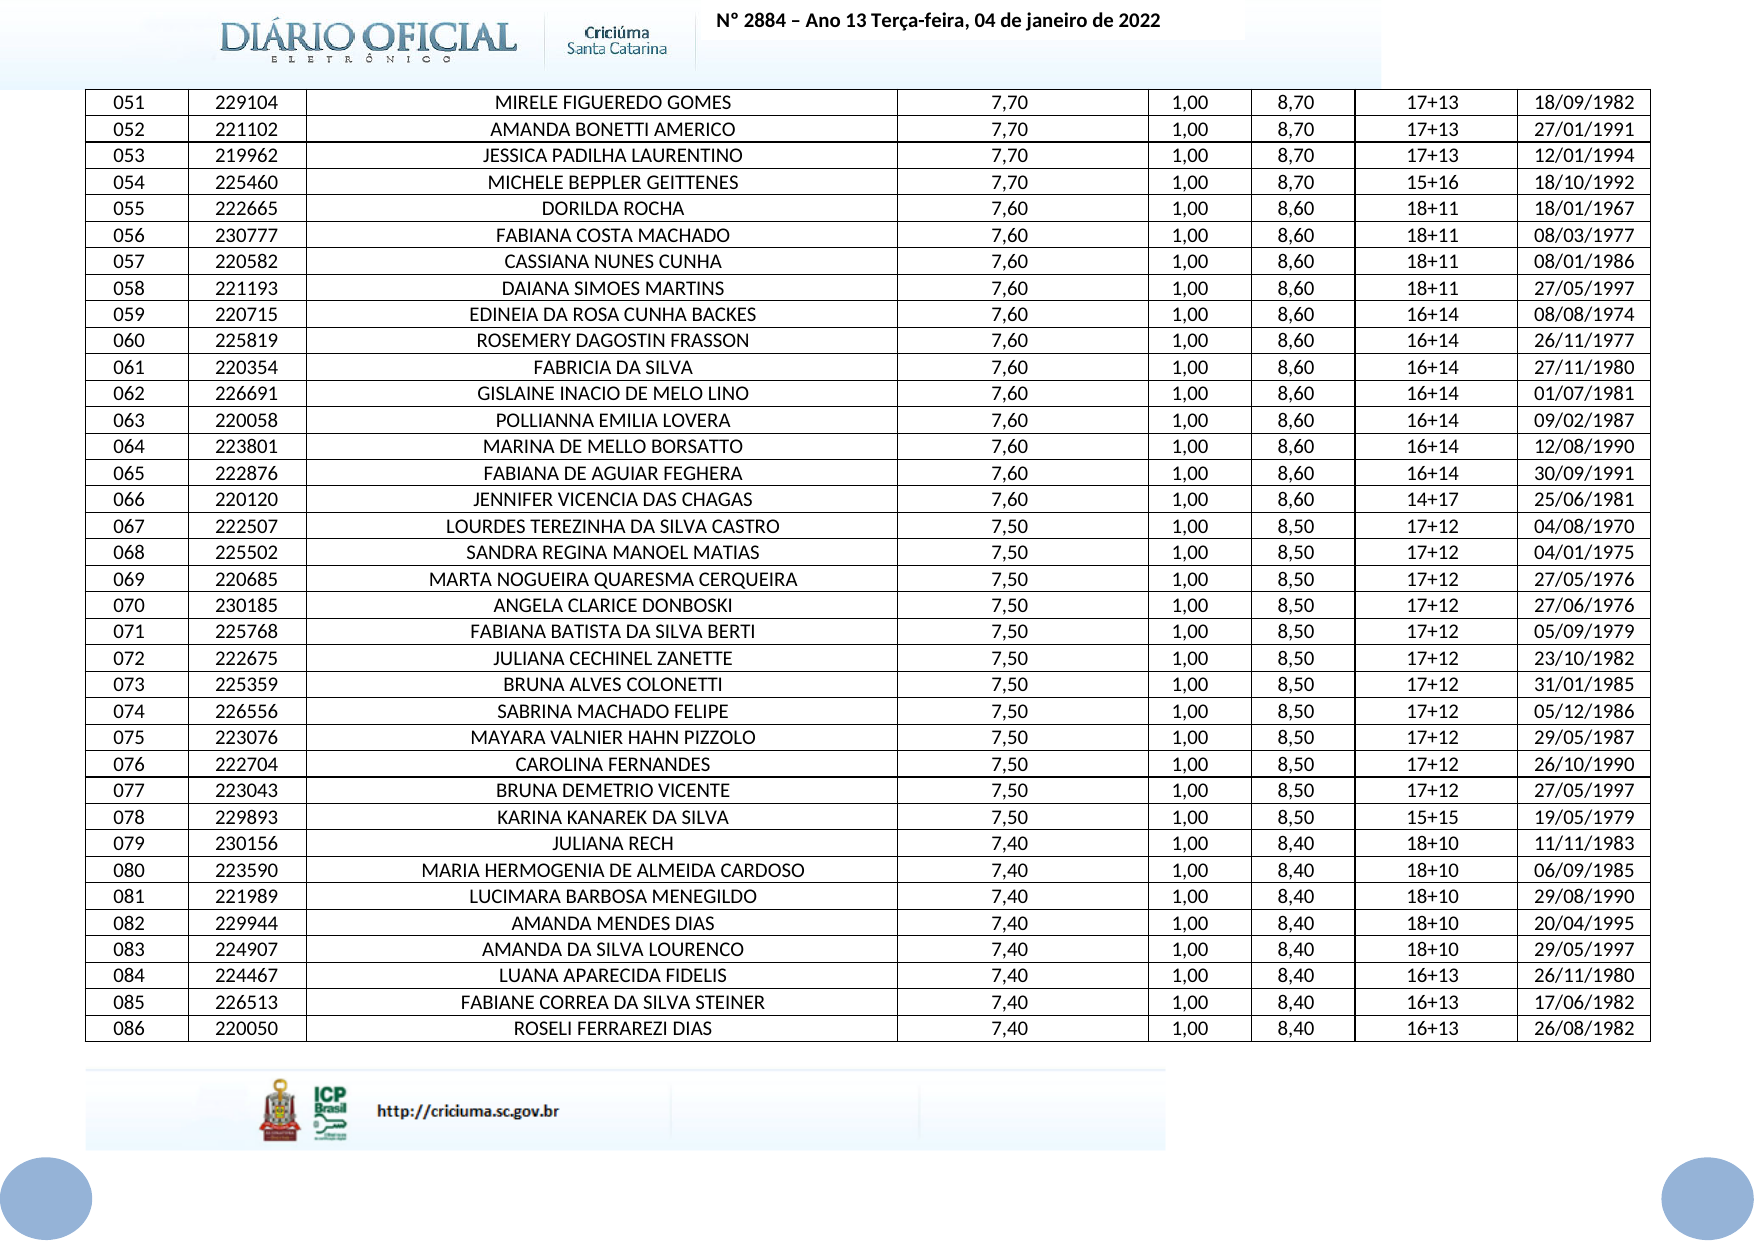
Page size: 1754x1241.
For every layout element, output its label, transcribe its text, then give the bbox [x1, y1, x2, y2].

table_cell 16+14 [1356, 381, 1517, 406]
table_cell 18+11 [1356, 195, 1517, 221]
table_cell 30/09/1991 [1518, 460, 1650, 485]
table_cell 17+12 [1356, 672, 1517, 697]
table_cell 16+14 [1356, 460, 1517, 485]
table_cell 1,00 [1149, 116, 1251, 141]
table_cell 17+12 [1356, 751, 1517, 776]
table_cell 17+12 [1356, 539, 1517, 565]
table_cell 085 [86, 989, 188, 1014]
table_cell 7,40 [898, 883, 1148, 909]
table_cell 7,40 [898, 936, 1148, 962]
table_cell 8,60 [1252, 434, 1354, 459]
table_cell 16+14 [1356, 407, 1517, 432]
table_cell 18/09/1982 [1518, 90, 1650, 115]
table_cell 1,00 [1149, 381, 1251, 406]
table_cell 1,00 [1149, 830, 1251, 856]
table_cell 16+13 [1356, 963, 1517, 988]
table_cell 8,60 [1252, 407, 1354, 432]
table_cell 08/03/1977 [1518, 222, 1650, 247]
table_cell 1,00 [1149, 910, 1251, 935]
table_cell 7,60 [898, 434, 1148, 459]
table_cell 8,60 [1252, 301, 1354, 327]
table_cell 17+12 [1356, 645, 1517, 671]
table_cell 8,40 [1252, 830, 1354, 856]
table_cell 220120 [189, 486, 306, 512]
table_cell 27/11/1980 [1518, 354, 1650, 379]
table_cell BRUNA ALVES COLONETTI [307, 672, 897, 697]
table_cell ROSELI FERRAREZI DIAS [307, 1016, 897, 1041]
table_cell 7,50 [898, 778, 1148, 803]
table_cell 05/09/1979 [1518, 619, 1650, 644]
table_cell 223043 [189, 778, 306, 803]
table_cell 7,60 [898, 275, 1148, 300]
table_cell 1,00 [1149, 143, 1251, 168]
table_cell 8,70 [1252, 143, 1354, 168]
table_cell CASSIANA NUNES CUNHA [307, 248, 897, 274]
table_cell 8,60 [1252, 275, 1354, 300]
table_cell 31/01/1985 [1518, 672, 1650, 697]
table_cell 18/01/1967 [1518, 195, 1650, 221]
table_cell 1,00 [1149, 195, 1251, 221]
table_cell 18+10 [1356, 857, 1517, 882]
table_cell 220715 [189, 301, 306, 327]
table_cell 055 [86, 195, 188, 221]
table_cell 17+13 [1356, 116, 1517, 141]
table_cell 29/05/1997 [1518, 936, 1650, 962]
table_cell 8,50 [1252, 539, 1354, 565]
table_cell 220050 [189, 1016, 306, 1041]
table_cell 082 [86, 910, 188, 935]
table_cell 7,50 [898, 698, 1148, 723]
table_cell 8,70 [1252, 169, 1354, 194]
table_cell 063 [86, 407, 188, 432]
table_cell 8,50 [1252, 698, 1354, 723]
table_cell 8,40 [1252, 857, 1354, 882]
table_cell MIRELE FIGUEREDO GOMES [307, 90, 897, 115]
table_cell SABRINA MACHADO FELIPE [307, 698, 897, 723]
table_cell 27/06/1976 [1518, 592, 1650, 618]
table_cell MARIA HERMOGENIA DE ALMEIDA CARDOSO [307, 857, 897, 882]
table_cell 08/01/1986 [1518, 248, 1650, 274]
table_cell 04/01/1975 [1518, 539, 1650, 565]
table_cell 8,50 [1252, 751, 1354, 776]
table_cell 068 [86, 539, 188, 565]
table_cell 070 [86, 592, 188, 618]
table_cell 220582 [189, 248, 306, 274]
table_cell 1,00 [1149, 963, 1251, 988]
table_cell 23/10/1982 [1518, 645, 1650, 671]
table_cell AMANDA BONETTI AMERICO [307, 116, 897, 141]
table_cell 7,50 [898, 539, 1148, 565]
table_cell 17+12 [1356, 698, 1517, 723]
table_cell MICHELE BEPPLER GEITTENES [307, 169, 897, 194]
table_cell 8,50 [1252, 619, 1354, 644]
table_cell FABRICIA DA SILVA [307, 354, 897, 379]
table_cell 18+10 [1356, 830, 1517, 856]
table_cell 16+14 [1356, 434, 1517, 459]
table_cell 225359 [189, 672, 306, 697]
table_cell 056 [86, 222, 188, 247]
table_cell 18/10/1992 [1518, 169, 1650, 194]
table_cell 20/04/1995 [1518, 910, 1650, 935]
table_cell 15+15 [1356, 804, 1517, 829]
table_cell 1,00 [1149, 275, 1251, 300]
table_cell 7,50 [898, 645, 1148, 671]
table_cell 1,00 [1149, 513, 1251, 538]
table_cell 1,00 [1149, 936, 1251, 962]
table_cell ROSEMERY DAGOSTIN FRASSON [307, 328, 897, 353]
table_cell 053 [86, 143, 188, 168]
table_cell 27/01/1991 [1518, 116, 1650, 141]
table_cell 7,60 [898, 248, 1148, 274]
table_cell 062 [86, 381, 188, 406]
table_cell 057 [86, 248, 188, 274]
table_cell MARINA DE MELLO BORSATTO [307, 434, 897, 459]
table_cell 051 [86, 90, 188, 115]
table_cell LOURDES TEREZINHA DA SILVA CASTRO [307, 513, 897, 538]
table_cell 7,60 [898, 301, 1148, 327]
table_cell 8,70 [1252, 116, 1354, 141]
table_cell 223801 [189, 434, 306, 459]
table_cell 26/08/1982 [1518, 1016, 1650, 1041]
table_cell 7,60 [898, 354, 1148, 379]
table_cell 222675 [189, 645, 306, 671]
table_cell 7,40 [898, 830, 1148, 856]
table_cell 14+17 [1356, 486, 1517, 512]
table_cell 1,00 [1149, 592, 1251, 618]
table_cell 7,40 [898, 910, 1148, 935]
table_cell 7,50 [898, 672, 1148, 697]
table_cell 1,00 [1149, 328, 1251, 353]
table_cell EDINEIA DA ROSA CUNHA BACKES [307, 301, 897, 327]
table_cell MAYARA VALNIER HAHN PIZZOLO [307, 725, 897, 750]
table_cell 8,40 [1252, 989, 1354, 1014]
table_cell 7,70 [898, 143, 1148, 168]
table_cell DAIANA SIMOES MARTINS [307, 275, 897, 300]
table_cell 224907 [189, 936, 306, 962]
table_cell 1,00 [1149, 989, 1251, 1014]
table_cell 067 [86, 513, 188, 538]
table_cell 075 [86, 725, 188, 750]
table_cell FABIANA BATISTA DA SILVA BERTI [307, 619, 897, 644]
table_cell 7,50 [898, 592, 1148, 618]
table_cell 223590 [189, 857, 306, 882]
table_cell 222507 [189, 513, 306, 538]
table_cell 052 [86, 116, 188, 141]
table_cell 8,60 [1252, 248, 1354, 274]
table_cell 064 [86, 434, 188, 459]
table_cell 230777 [189, 222, 306, 247]
table_cell 226556 [189, 698, 306, 723]
table_cell 058 [86, 275, 188, 300]
table_cell 8,50 [1252, 566, 1354, 591]
table_cell 1,00 [1149, 407, 1251, 432]
table_cell 17+13 [1356, 143, 1517, 168]
table_cell 8,50 [1252, 725, 1354, 750]
table_cell 8,50 [1252, 778, 1354, 803]
table_cell 8,60 [1252, 354, 1354, 379]
table_cell 059 [86, 301, 188, 327]
table_cell 18+11 [1356, 275, 1517, 300]
table_cell 7,40 [898, 857, 1148, 882]
table_cell 7,60 [898, 222, 1148, 247]
table_cell 8,40 [1252, 963, 1354, 988]
table_cell 8,40 [1252, 1016, 1354, 1041]
table_cell 054 [86, 169, 188, 194]
table_cell 060 [86, 328, 188, 353]
table_cell 1,00 [1149, 804, 1251, 829]
table_cell 8,40 [1252, 936, 1354, 962]
table_cell 16+14 [1356, 328, 1517, 353]
table_cell 29/08/1990 [1518, 883, 1650, 909]
table_cell 11/11/1983 [1518, 830, 1650, 856]
table_cell MARTA NOGUEIRA QUARESMA CERQUEIRA [307, 566, 897, 591]
table_cell 222665 [189, 195, 306, 221]
table_cell 072 [86, 645, 188, 671]
table_cell 8,50 [1252, 592, 1354, 618]
table_cell 17+12 [1356, 513, 1517, 538]
table_cell FABIANA COSTA MACHADO [307, 222, 897, 247]
table_cell 073 [86, 672, 188, 697]
table_cell 12/01/1994 [1518, 143, 1650, 168]
table_cell 077 [86, 778, 188, 803]
table_cell 224467 [189, 963, 306, 988]
table_cell 225502 [189, 539, 306, 565]
table_cell 7,50 [898, 566, 1148, 591]
table_cell AMANDA DA SILVA LOURENCO [307, 936, 897, 962]
table_cell 7,60 [898, 328, 1148, 353]
table_cell 26/11/1977 [1518, 328, 1650, 353]
table_cell 1,00 [1149, 645, 1251, 671]
table_cell 1,00 [1149, 222, 1251, 247]
table_cell 229893 [189, 804, 306, 829]
table_cell 18+10 [1356, 883, 1517, 909]
table_cell 7,60 [898, 381, 1148, 406]
table_cell 7,50 [898, 804, 1148, 829]
table_cell 222704 [189, 751, 306, 776]
table_cell 080 [86, 857, 188, 882]
table_cell 17+12 [1356, 725, 1517, 750]
table_cell 12/08/1990 [1518, 434, 1650, 459]
table_cell 25/06/1981 [1518, 486, 1650, 512]
table_cell 1,00 [1149, 778, 1251, 803]
table_cell 1,00 [1149, 698, 1251, 723]
table_cell AMANDA MENDES DIAS [307, 910, 897, 935]
table_cell 079 [86, 830, 188, 856]
table_cell 1,00 [1149, 301, 1251, 327]
table_cell 8,60 [1252, 222, 1354, 247]
table_cell SANDRA REGINA MANOEL MATIAS [307, 539, 897, 565]
table_cell 7,40 [898, 963, 1148, 988]
table_cell 15+16 [1356, 169, 1517, 194]
table_cell 081 [86, 883, 188, 909]
table_cell 1,00 [1149, 354, 1251, 379]
table_cell 083 [86, 936, 188, 962]
table_cell 29/05/1987 [1518, 725, 1650, 750]
table_cell 226513 [189, 989, 306, 1014]
table_cell DORILDA ROCHA [307, 195, 897, 221]
table_cell 8,60 [1252, 381, 1354, 406]
table_cell 18+11 [1356, 222, 1517, 247]
table_cell 086 [86, 1016, 188, 1041]
table_cell 8,60 [1252, 195, 1354, 221]
table_cell 230156 [189, 830, 306, 856]
table_cell BRUNA DEMETRIO VICENTE [307, 778, 897, 803]
table_cell 226691 [189, 381, 306, 406]
table_cell 09/02/1987 [1518, 407, 1650, 432]
table_cell POLLIANNA EMILIA LOVERA [307, 407, 897, 432]
table_cell 1,00 [1149, 619, 1251, 644]
table_cell 27/05/1997 [1518, 778, 1650, 803]
table_cell FABIANA DE AGUIAR FEGHERA [307, 460, 897, 485]
table_cell 18+10 [1356, 936, 1517, 962]
table_cell 1,00 [1149, 672, 1251, 697]
table_cell 01/07/1981 [1518, 381, 1650, 406]
table_cell 069 [86, 566, 188, 591]
table_cell 1,00 [1149, 434, 1251, 459]
table_cell 220058 [189, 407, 306, 432]
table_cell 229104 [189, 90, 306, 115]
table_cell 18+11 [1356, 248, 1517, 274]
table_cell 7,50 [898, 619, 1148, 644]
table_cell 084 [86, 963, 188, 988]
table_cell 7,50 [898, 751, 1148, 776]
table_cell 065 [86, 460, 188, 485]
table_cell 7,60 [898, 486, 1148, 512]
table_cell 7,60 [898, 460, 1148, 485]
table_cell 1,00 [1149, 460, 1251, 485]
table_cell 1,00 [1149, 1016, 1251, 1041]
table_cell 16+14 [1356, 301, 1517, 327]
table_cell 8,60 [1252, 328, 1354, 353]
table_cell CAROLINA FERNANDES [307, 751, 897, 776]
table_cell 7,70 [898, 169, 1148, 194]
table_cell 8,70 [1252, 90, 1354, 115]
table_cell 1,00 [1149, 725, 1251, 750]
table_cell 8,50 [1252, 672, 1354, 697]
table_cell 7,60 [898, 195, 1148, 221]
table_cell 1,00 [1149, 169, 1251, 194]
table_cell 17+13 [1356, 90, 1517, 115]
table_cell 17+12 [1356, 592, 1517, 618]
table_cell GISLAINE INACIO DE MELO LINO [307, 381, 897, 406]
table_cell 1,00 [1149, 90, 1251, 115]
table_cell 8,60 [1252, 486, 1354, 512]
table_cell 8,40 [1252, 910, 1354, 935]
table_cell 16+13 [1356, 1016, 1517, 1041]
table_cell 219962 [189, 143, 306, 168]
table_cell 1,00 [1149, 539, 1251, 565]
table_cell 1,00 [1149, 566, 1251, 591]
table_cell 221193 [189, 275, 306, 300]
table_cell 18+10 [1356, 910, 1517, 935]
table_cell 223076 [189, 725, 306, 750]
table_cell ANGELA CLARICE DONBOSKI [307, 592, 897, 618]
table_cell 16+14 [1356, 354, 1517, 379]
table_cell 05/12/1986 [1518, 698, 1650, 723]
table_cell 8,40 [1252, 883, 1354, 909]
table_cell 7,60 [898, 407, 1148, 432]
table_cell 8,50 [1252, 645, 1354, 671]
table_cell JULIANA RECH [307, 830, 897, 856]
table_cell 225819 [189, 328, 306, 353]
table_cell 074 [86, 698, 188, 723]
table_cell 230185 [189, 592, 306, 618]
table_cell KARINA KANAREK DA SILVA [307, 804, 897, 829]
table_cell 1,00 [1149, 486, 1251, 512]
table_cell 27/05/1997 [1518, 275, 1650, 300]
table_cell 221989 [189, 883, 306, 909]
table_cell 078 [86, 804, 188, 829]
table_cell 225460 [189, 169, 306, 194]
table_cell 16+13 [1356, 989, 1517, 1014]
table_cell 17+12 [1356, 778, 1517, 803]
table_cell 8,60 [1252, 460, 1354, 485]
table_cell 17/06/1982 [1518, 989, 1650, 1014]
table_cell 7,50 [898, 725, 1148, 750]
table_cell 27/05/1976 [1518, 566, 1650, 591]
table_cell 7,40 [898, 1016, 1148, 1041]
table_cell 1,00 [1149, 751, 1251, 776]
table_cell 066 [86, 486, 188, 512]
table_cell 061 [86, 354, 188, 379]
table_cell 225768 [189, 619, 306, 644]
table_cell 071 [86, 619, 188, 644]
table_cell 1,00 [1149, 857, 1251, 882]
table_cell 17+12 [1356, 566, 1517, 591]
table_cell 220354 [189, 354, 306, 379]
table_cell 7,70 [898, 116, 1148, 141]
table_cell 7,50 [898, 513, 1148, 538]
table_cell 19/05/1979 [1518, 804, 1650, 829]
table_cell JENNIFER VICENCIA DAS CHAGAS [307, 486, 897, 512]
table_cell 8,50 [1252, 804, 1354, 829]
table_cell JESSICA PADILHA LAURENTINO [307, 143, 897, 168]
table_cell 221102 [189, 116, 306, 141]
table_cell 076 [86, 751, 188, 776]
table_cell 229944 [189, 910, 306, 935]
table_cell 04/08/1970 [1518, 513, 1650, 538]
table_cell 8,50 [1252, 513, 1354, 538]
table_cell 1,00 [1149, 248, 1251, 274]
table_cell 26/11/1980 [1518, 963, 1650, 988]
table_cell 7,70 [898, 90, 1148, 115]
table_cell 17+12 [1356, 619, 1517, 644]
table_cell 1,00 [1149, 883, 1251, 909]
table_cell 26/10/1990 [1518, 751, 1650, 776]
table_cell LUCIMARA BARBOSA MENEGILDO [307, 883, 897, 909]
table_cell 220685 [189, 566, 306, 591]
table_cell JULIANA CECHINEL ZANETTE [307, 645, 897, 671]
table_cell FABIANE CORREA DA SILVA STEINER [307, 989, 897, 1014]
table_cell 08/08/1974 [1518, 301, 1650, 327]
table_cell 06/09/1985 [1518, 857, 1650, 882]
table_cell 7,40 [898, 989, 1148, 1014]
table_cell 222876 [189, 460, 306, 485]
table_cell LUANA APARECIDA FIDELIS [307, 963, 897, 988]
